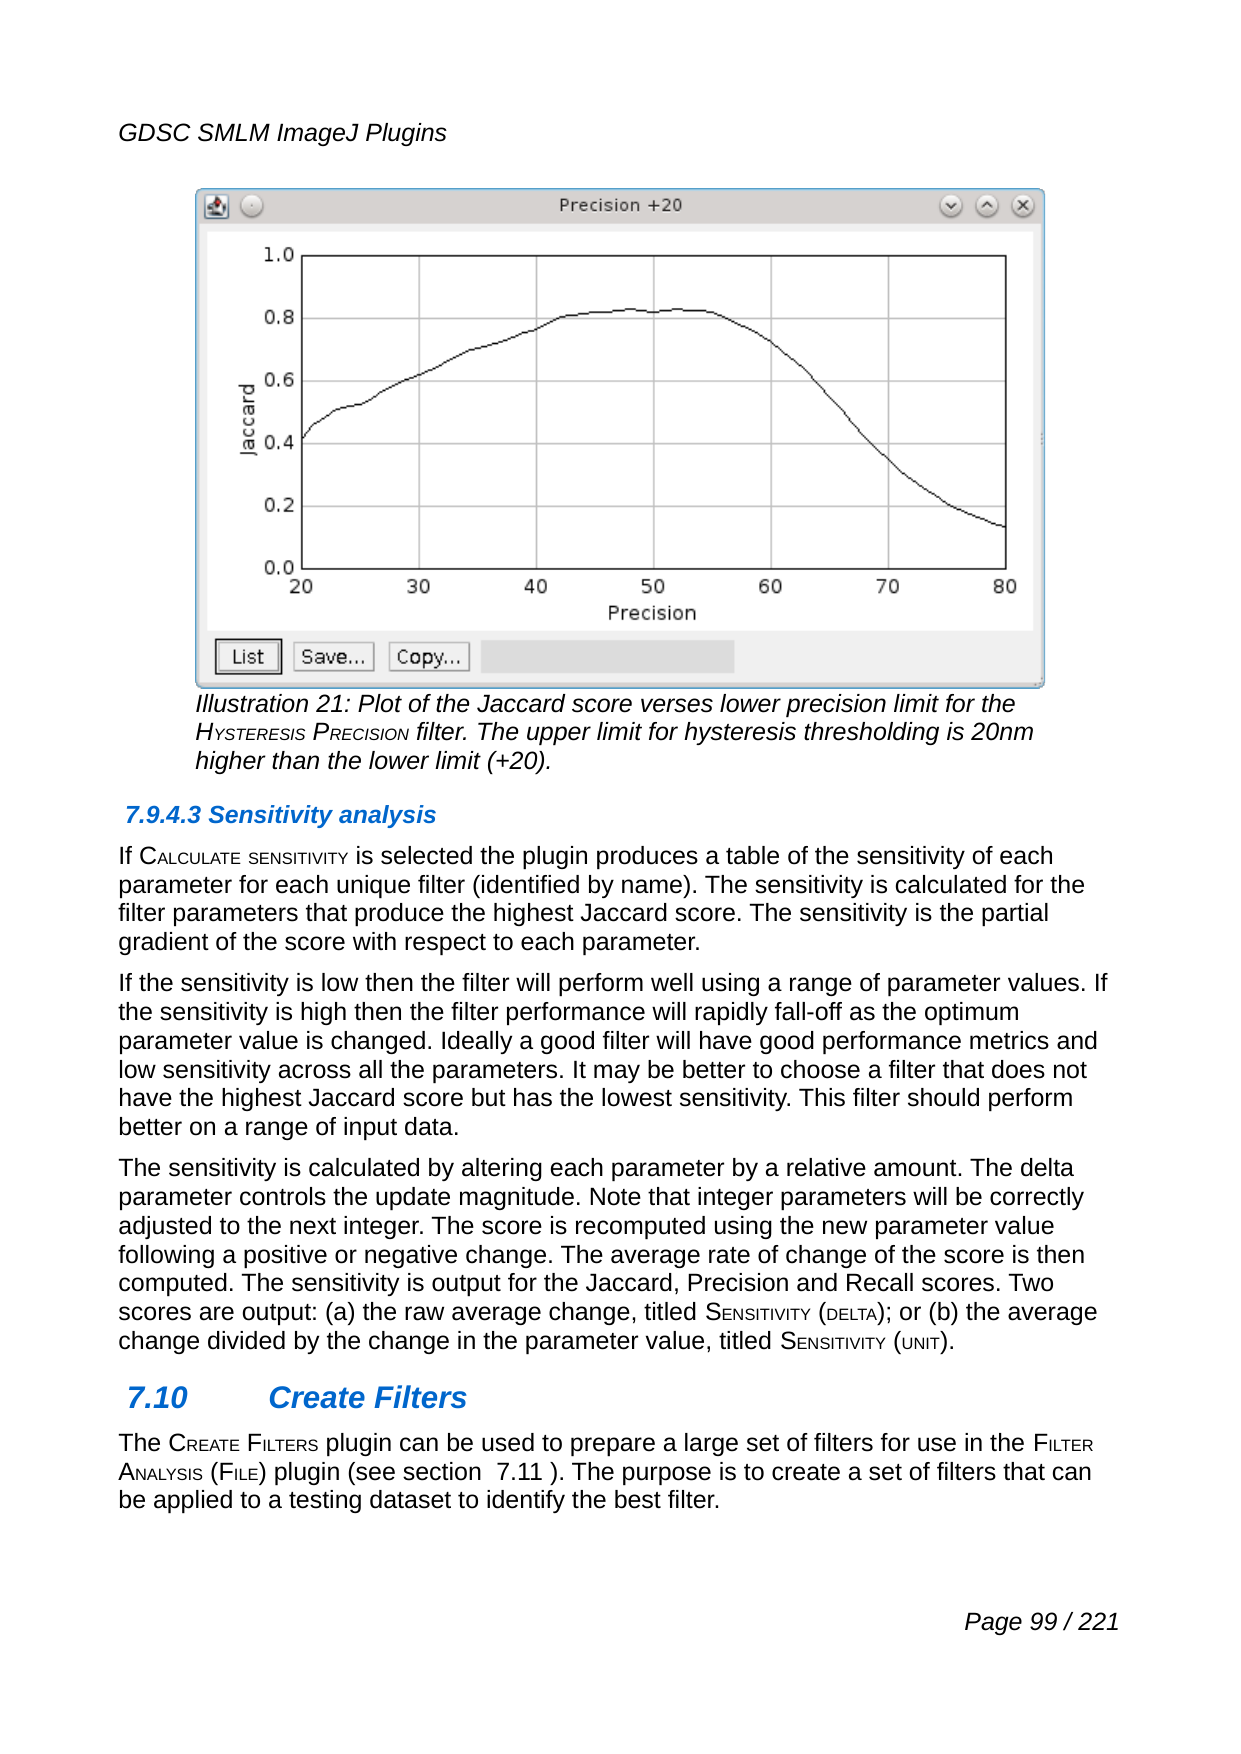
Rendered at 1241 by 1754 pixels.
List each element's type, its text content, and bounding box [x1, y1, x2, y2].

text Illustration 21: Plot of the Jaccard score verses lower precision limit for the Hysteresis Precision filter. The upper limit for hysteresis thresholding is 20nm higher than the lower limit (+20). [195, 689, 1045, 775]
subtitle Create Filters [118, 1379, 1122, 1415]
text The sensitivity is calculated by altering each parameter by a relative amount. The delta parameter controls the update magnitude. Note that integer parameters will be correctly adjusted to the next integer. The score is recomputed using the new parameter value following a positive or negative change. The average rate of change of the score is then computed. The sensitivity is output for the Jaccard, Precision and Recall scores. Two scores are output: (a) the raw average change, titled Sensitivity (delta); or (b) the average change divided by the change in the parameter value, titled Sensitivity (unit). [118, 1153, 1122, 1355]
text The Create Filters plugin can be used to prepare a large set of filters for use in the Filter Analysis (File) plugin (see section 7.11). The purpose is to create a set of filters that can be applied to a testing dataset to identify the best filter. [118, 1428, 1122, 1514]
picture [195, 188, 1045, 689]
text If the sensitivity is low then the filter will perform well using a range of parameter values. If the sensitivity is high then the filter performance will rapidly fall-off as the optimum parameter value is changed. Ideally a good filter will have good performance metrics and low sensitivity across all the parameters. It may be better to choose a filter that does not have the highest Jaccard score but has the lowest sensitivity. This filter should perform better on a range of input data. [118, 968, 1122, 1141]
text If Calculate sensitivity is selected the plugin produces a table of the sensitivity of each parameter for each unique filter (identified by name). The sensitivity is calculated for the filter parameters that produce the highest Jaccard score. The sensitivity is the partial gradient of the score with respect to each parameter. [118, 841, 1122, 956]
subtitle Sensitivity analysis [118, 800, 1122, 828]
